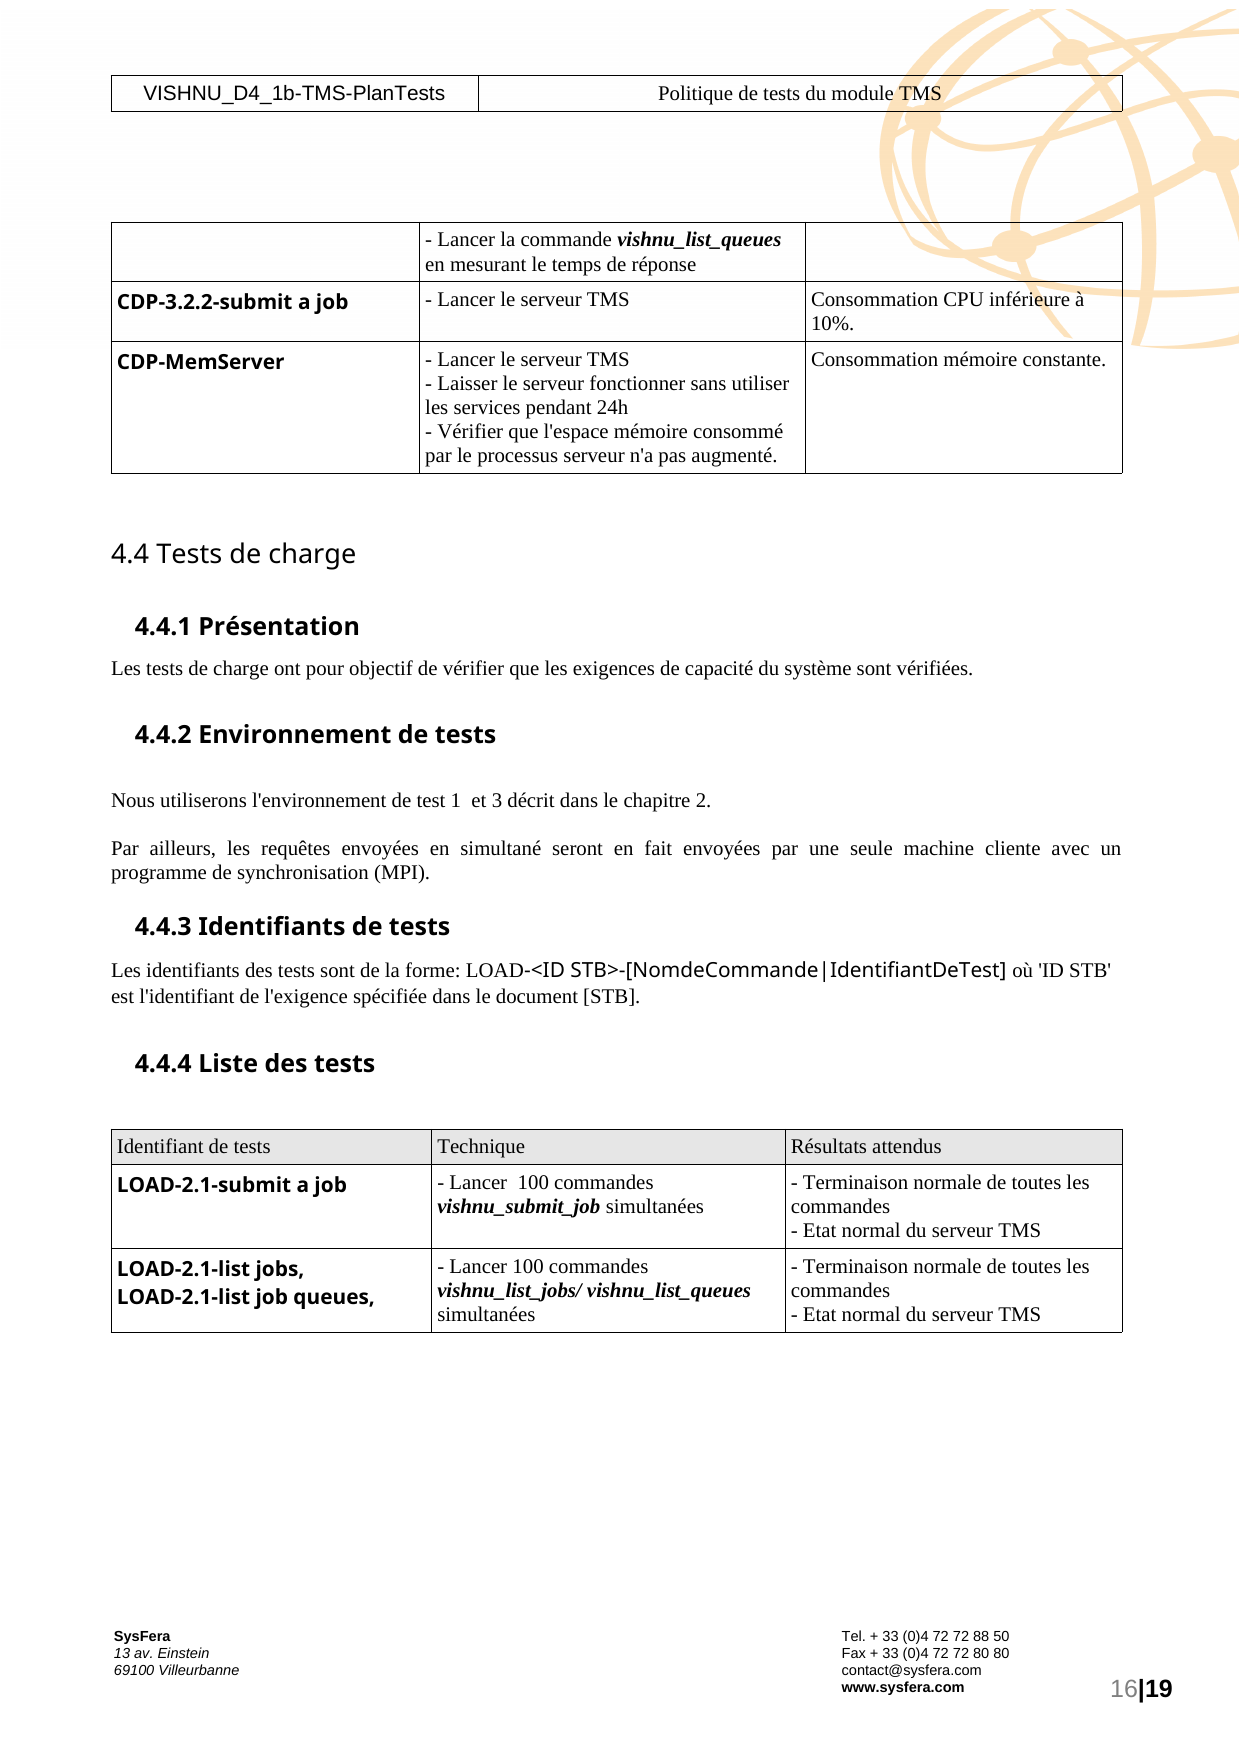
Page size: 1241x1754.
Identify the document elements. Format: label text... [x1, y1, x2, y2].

subtitle Environnement de tests [134, 717, 1122, 751]
picture [806, 223, 1122, 281]
picture [112, 223, 419, 281]
table_cell - Terminaison normale de toutes les commandes - Etat normal du serveur TMS [786, 1165, 1122, 1248]
picture [112, 282, 419, 341]
table_header Identifiant de tests [112, 1130, 431, 1164]
picture [806, 342, 1122, 349]
picture [420, 223, 805, 281]
table_cell LOAD-2.1-submit a job [112, 1165, 431, 1248]
table_cell LOAD-2.1-list jobs, LOAD-2.1-list job queues, [112, 1249, 431, 1332]
table_cell - Lancer 100 commandes vishnu_submit_job simultanées [432, 1165, 785, 1248]
table_cell - Terminaison normale de toutes les commandes - Etat normal du serveur TMS [786, 1249, 1122, 1332]
picture [112, 342, 419, 349]
table_cell - Lancer 100 commandes vishnu_list_jobs/ vishnu_list_queues simultanées [432, 1249, 785, 1332]
subtitle Présentation [134, 609, 1122, 643]
subtitle Liste des tests [134, 1045, 1122, 1079]
picture [1, 9, 1239, 349]
picture [806, 282, 1122, 341]
picture [420, 342, 805, 349]
table_cell Consommation mémoire constante. [806, 351, 1122, 473]
table_header Résultats attendus [786, 1130, 1122, 1164]
table_header Technique [432, 1130, 785, 1164]
subtitle Tests de charge [111, 534, 1122, 571]
table_cell - Lancer le serveur TMS - Laisser le serveur fonctionner sans utiliser les services pendant 24h - Vérifier que l'espace mémoire consommé par le processus serveur n'a pas augmenté. [420, 351, 805, 473]
text Les tests de charge ont pour objectif de vérifier que les exigences de capacité du système sont vérifiées. [111, 655, 1122, 679]
table_cell CDP-MemServer [112, 351, 419, 473]
text Les identifiants des tests sont de la forme: LOAD-<ID STB>-[NomdeCommande|IdentifiantDeTest] où 'ID STB' est l'identifiant de l'exigence spécifiée dans le document [STB]. [111, 955, 1122, 1008]
text Nous utiliserons l'environnement de test 1 et 3 décrit dans le chapitre 2. [111, 788, 1122, 812]
text Par ailleurs, les requêtes envoyées en simultané seront en fait envoyées par une seule machine cliente avec un programme de synchronisation (MPI). [111, 836, 1122, 884]
picture [420, 282, 805, 341]
subtitle Identifiants de tests [134, 909, 1122, 943]
